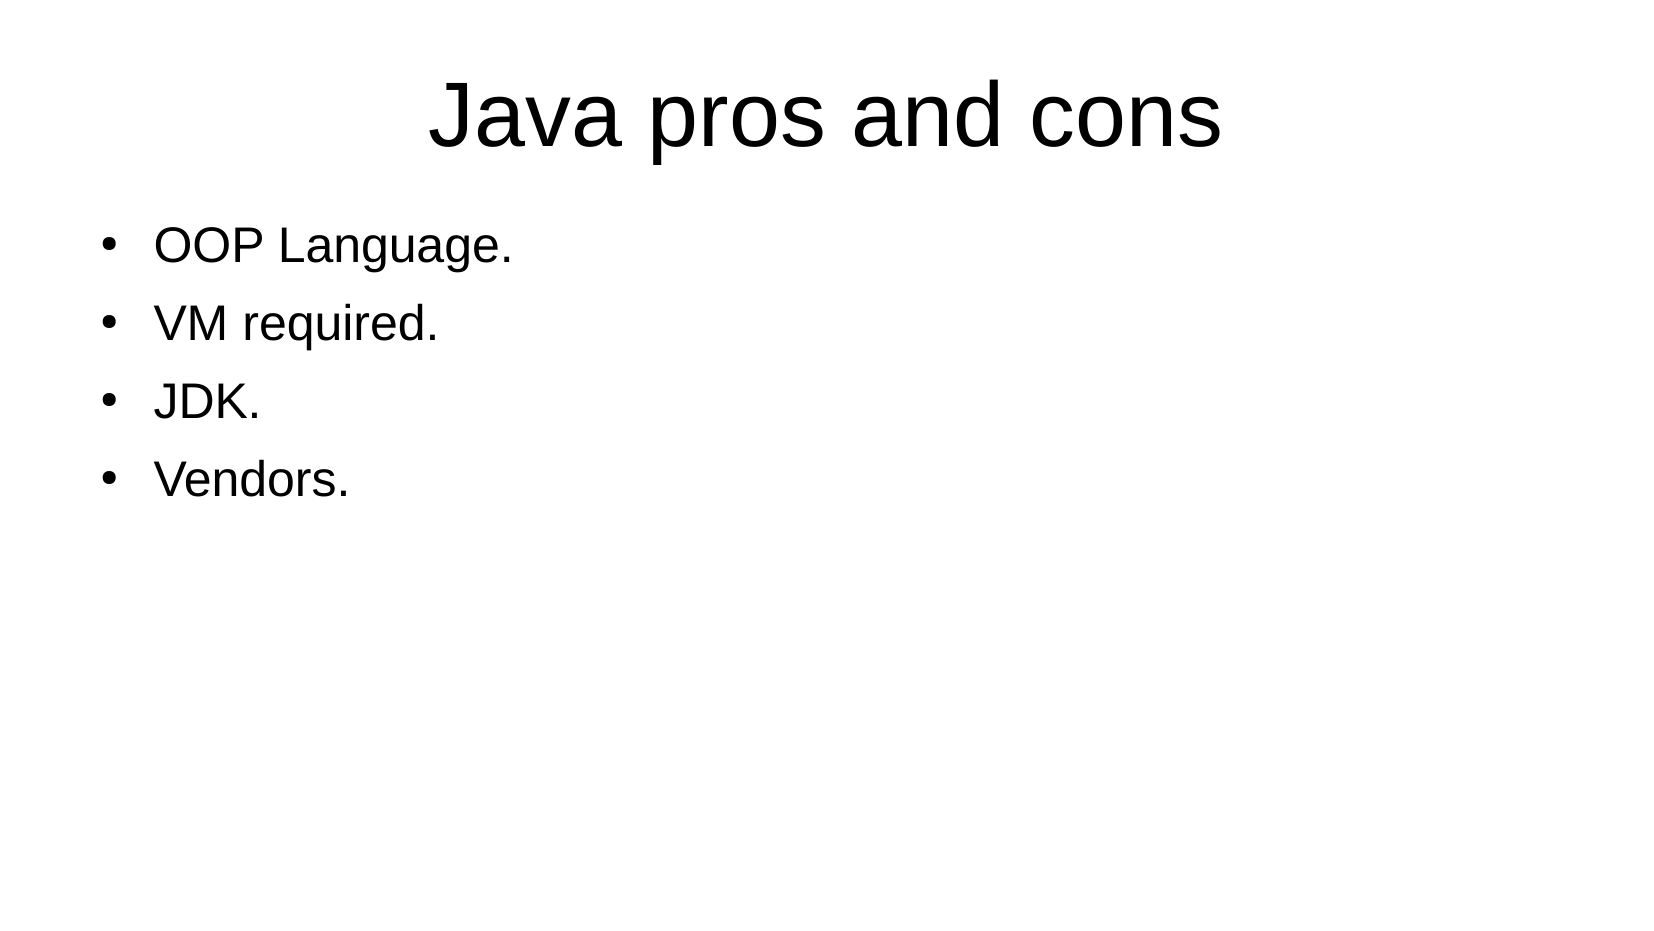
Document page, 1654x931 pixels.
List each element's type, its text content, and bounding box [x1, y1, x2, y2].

list OOP Language. VM required. JDK. Vendors. [82, 217, 1571, 758]
title Java pros and cons [82, 37, 1571, 193]
